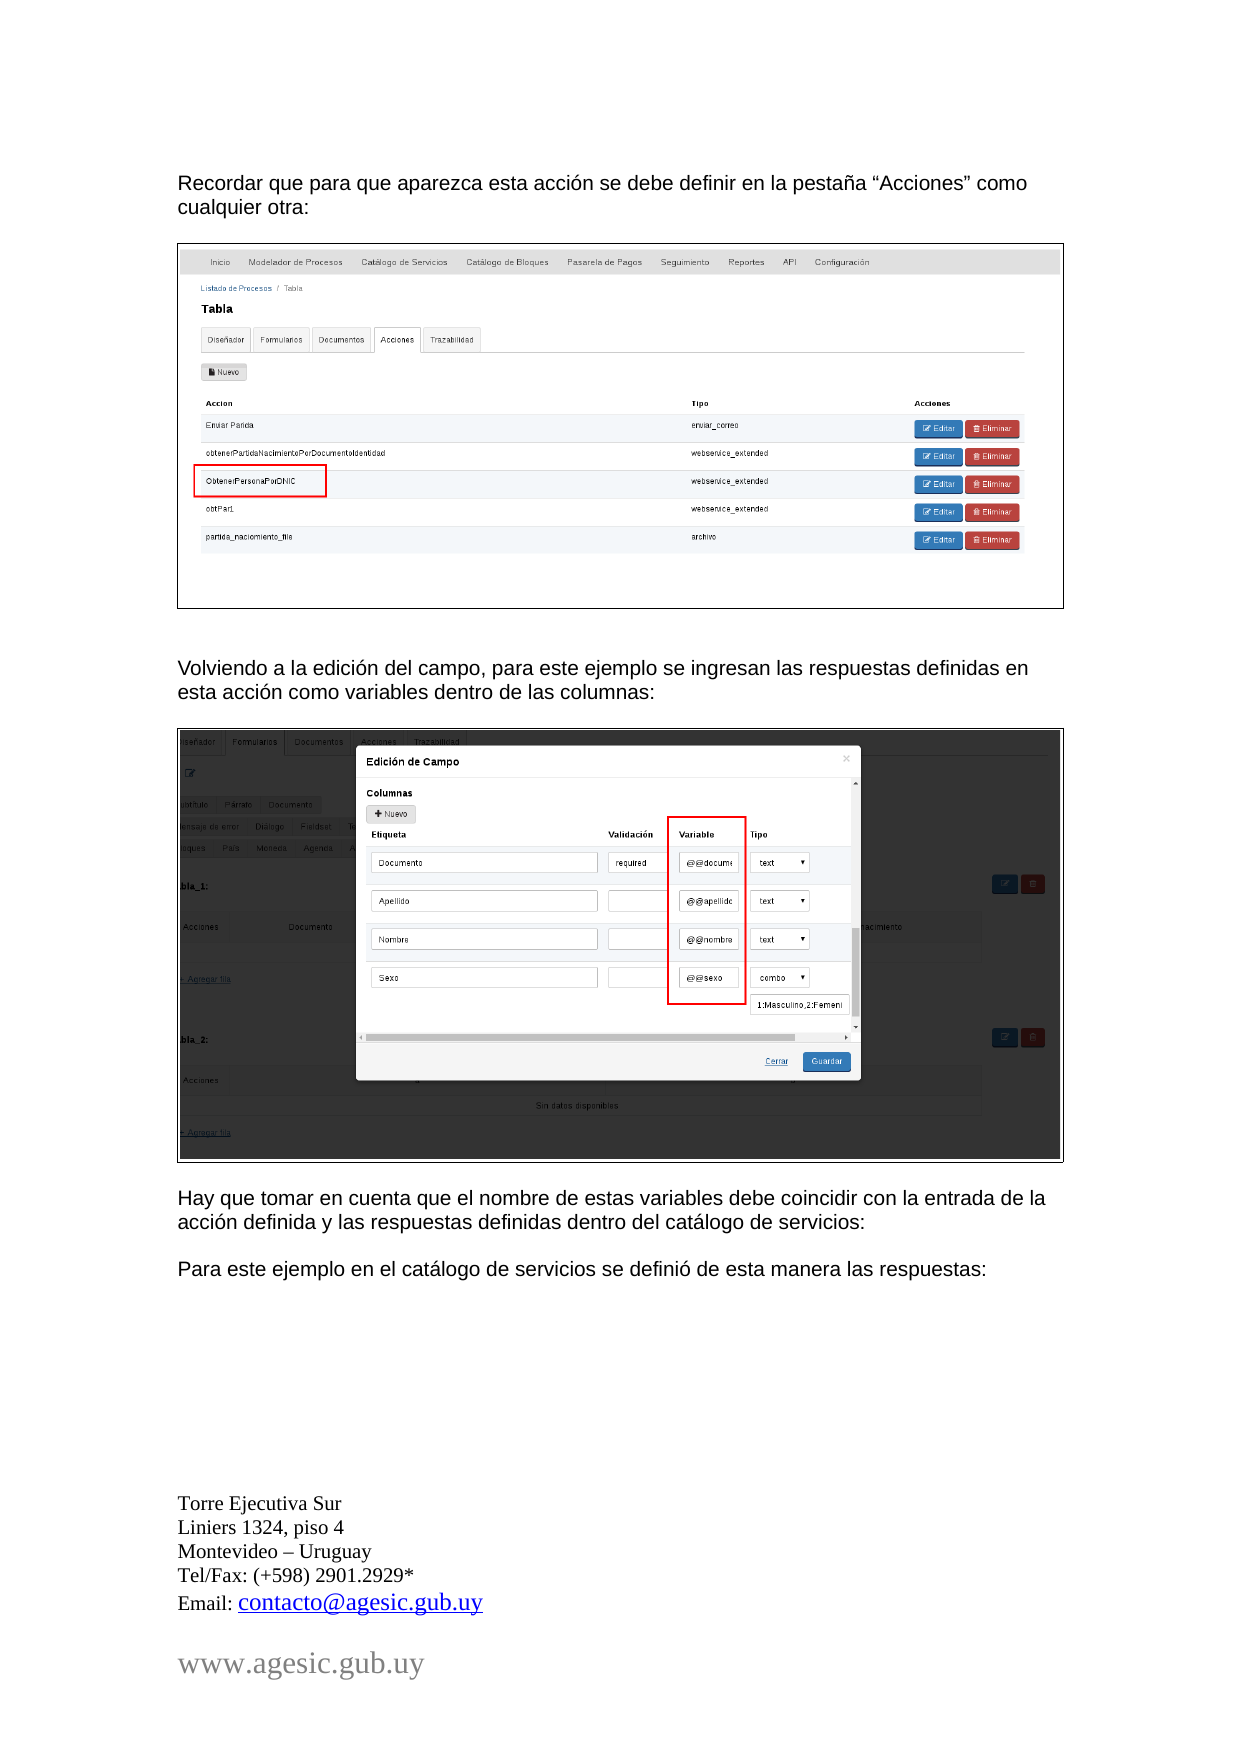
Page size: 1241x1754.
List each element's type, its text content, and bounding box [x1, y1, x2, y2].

picture [180, 245, 1060, 606]
picture [180, 730, 1060, 1159]
text Hay que tomar en cuenta que el nombre de estas variables debe coincidir con la entrada de la acción definida y las respuestas definidas dentro del catálogo de servicios: [177, 1186, 1063, 1233]
text Recordar que para que aparezca esta acción se debe definir en la pestaña “Acciones” como cualquier otra: [177, 171, 1063, 219]
text Para este ejemplo en el catálogo de servicios se definió de esta manera las respuestas: [177, 1257, 1063, 1281]
text Volviendo a la edición del campo, para este ejemplo se ingresan las respuestas definidas en esta acción como variables dentro de las columnas: [177, 656, 1063, 704]
